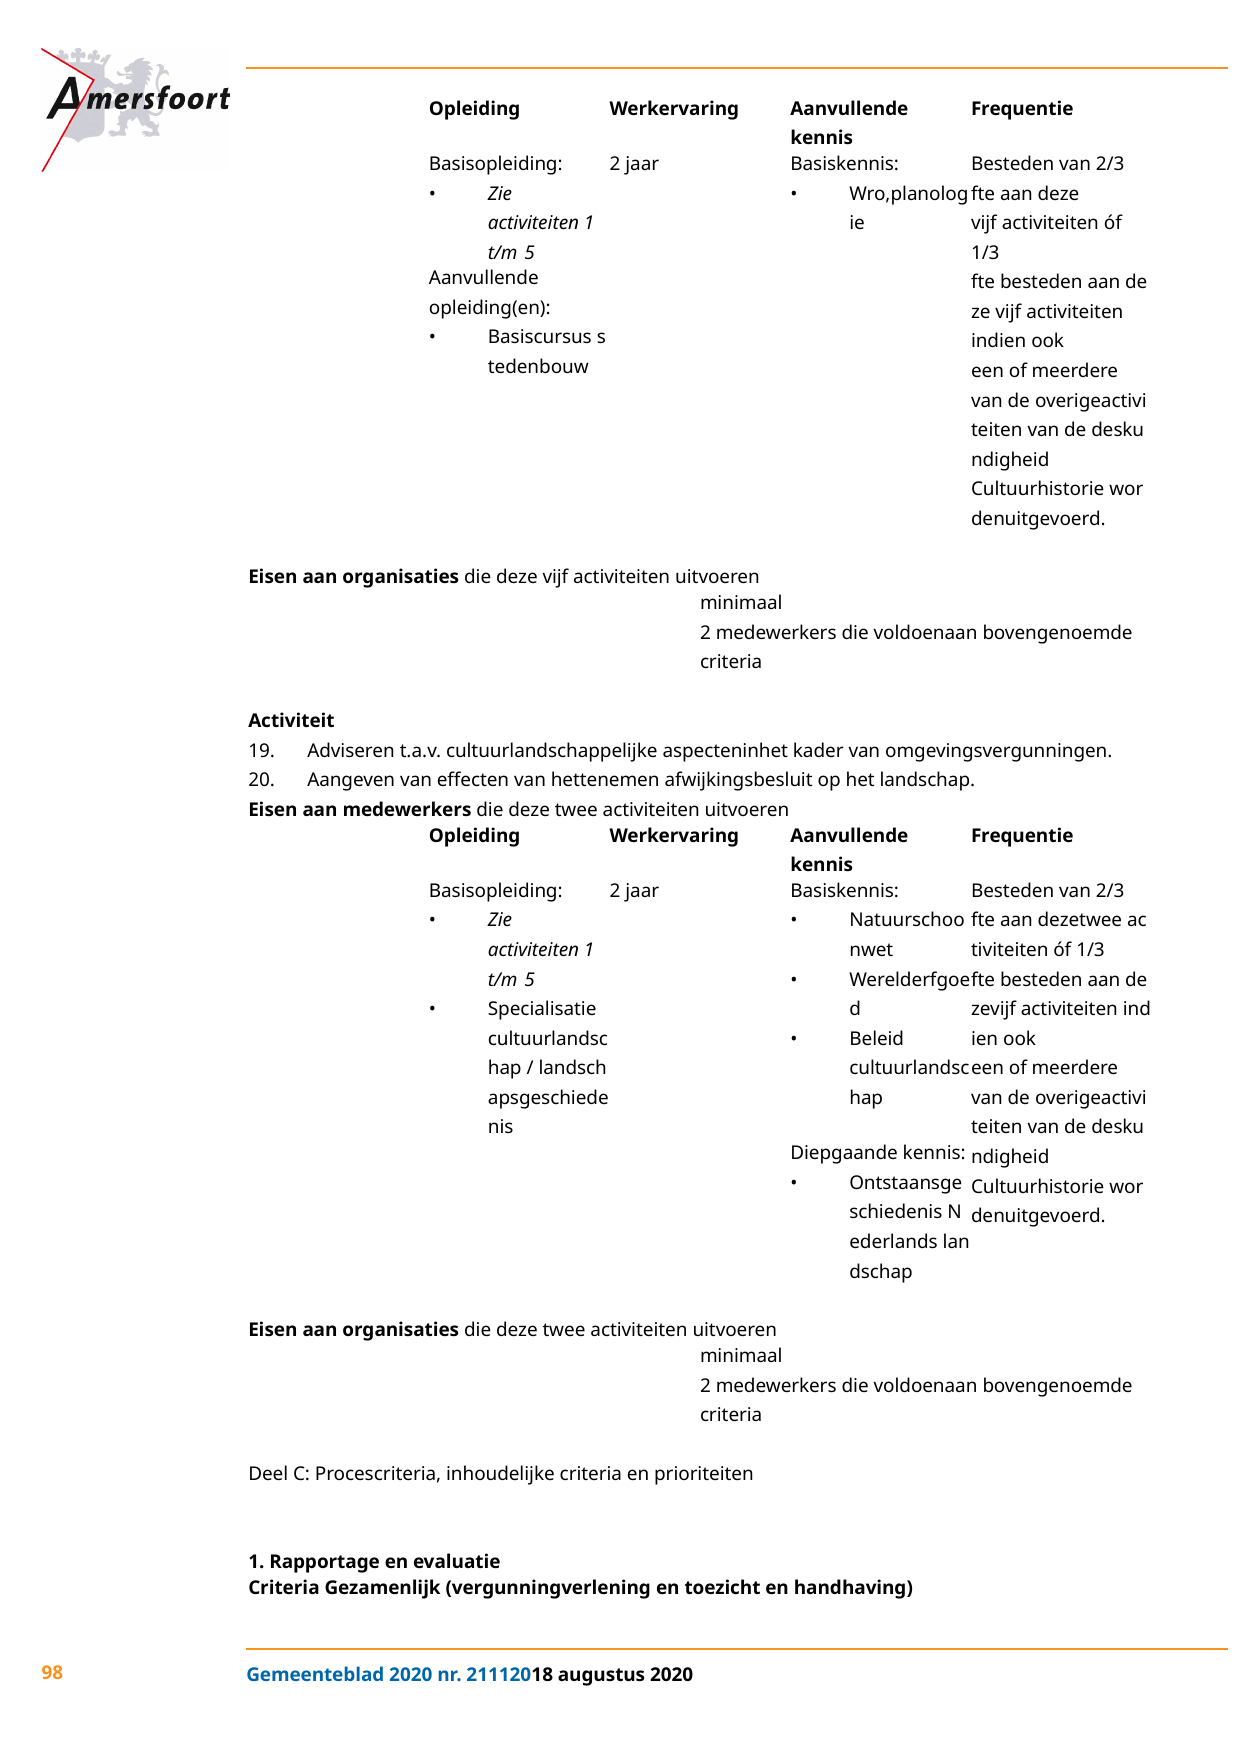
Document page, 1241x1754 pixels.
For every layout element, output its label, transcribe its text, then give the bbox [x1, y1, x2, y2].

table_cell Frequentie [971, 95, 1152, 150]
text Activiteit [248, 707, 1152, 733]
table_cell Aanvullende kennis [790, 95, 971, 150]
table_cell Basiskennis: Natuurschoonwet Werelderfgoed Beleid cultuurlandschap [790, 877, 971, 1139]
table_header Eisen aan organisaties die deze twee activiteiten uitvoeren [248, 1316, 1152, 1342]
table_cell [248, 590, 700, 674]
list Aangeven van effecten van hettenemen afwijkingsbesluit op het landschap. [248, 766, 1152, 792]
table_cell [790, 265, 971, 531]
table_cell [248, 1342, 700, 1427]
table_cell [248, 95, 429, 531]
table_header Eisen aan organisaties die deze vijf activiteiten uitvoeren [248, 564, 1152, 589]
table_cell [248, 822, 429, 1283]
table_cell Basisopleiding: Zie activiteiten 1 t/m 5 [429, 150, 609, 264]
table_cell Besteden van 2/3 fte aan dezetwee activiteiten óf 1/3 fte besteden aan dezevijf activiteiten indien ook een of meerdere van de overigeactiviteiten van de deskundigheid Cultuurhistorie wordenuitgevoerd. [971, 877, 1152, 1283]
picture [41, 47, 231, 172]
table_cell [429, 1140, 609, 1283]
table_header Eisen aan medewerkers die deze twee activiteiten uitvoeren [248, 796, 1152, 822]
table_cell Opleiding [429, 95, 609, 150]
table_cell Basisopleiding: Zie activiteiten 1 t/m 5 Specialisatie cultuurlandschap / landschapsgeschiedenis [429, 877, 609, 1139]
table_cell Aanvullende kennis [790, 822, 971, 877]
table_cell Opleiding [429, 822, 609, 877]
table_header 1. Rapportage en evaluatie [248, 1549, 1152, 1574]
table_cell 2 jaar [609, 150, 790, 531]
table_cell minimaal 2 medewerkers die voldoenaan bovengenoemde criteria [700, 1342, 1152, 1427]
table_cell Basiskennis: Wro,planologie [790, 150, 971, 264]
table_cell minimaal 2 medewerkers die voldoenaan bovengenoemde criteria [700, 590, 1152, 674]
table_cell Criteria Gezamenlijk (vergunningverlening en toezicht en handhaving) [248, 1575, 1152, 1600]
table_cell Frequentie [971, 822, 1152, 877]
table_cell Werkervaring [609, 95, 790, 150]
table_cell Besteden van 2/3 fte aan deze vijf activiteiten óf 1/3 fte besteden aan deze vijf activiteiten indien ook een of meerdere van de overigeactiviteiten van de deskundigheid Cultuurhistorie wordenuitgevoerd. [971, 150, 1152, 531]
table_cell 2 jaar [609, 877, 790, 1283]
table_cell Diepgaande kennis: Ontstaansgeschiedenis Nederlands landschap [790, 1140, 971, 1283]
table_cell Aanvullende opleiding(en): Basiscursus stedenbouw [429, 265, 609, 531]
list Adviseren t.a.v. cultuurlandschappelijke aspecteninhet kader van omgevingsvergunningen. [248, 737, 1152, 762]
table_cell Werkervaring [609, 822, 790, 877]
text Deel C: Procescriteria, inhoudelijke criteria en prioriteiten [248, 1460, 1152, 1486]
